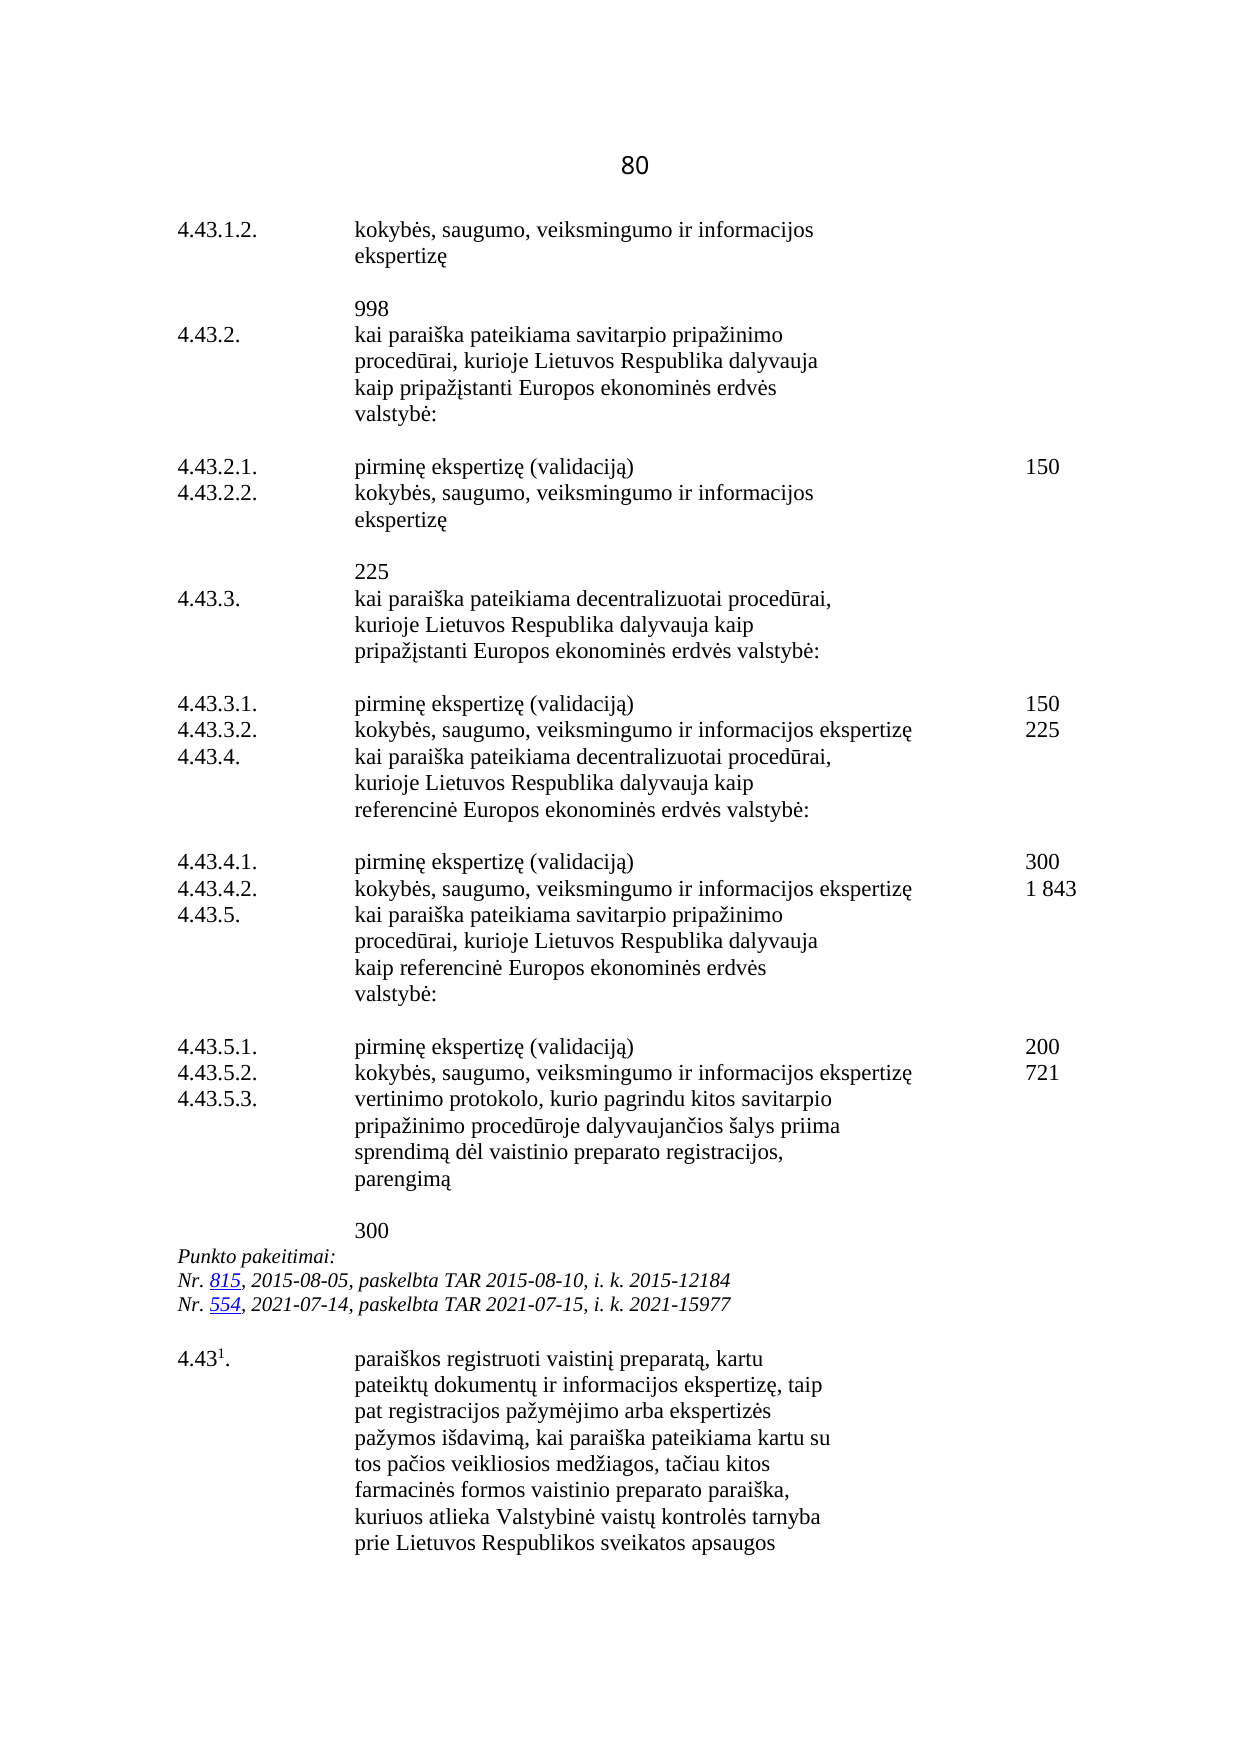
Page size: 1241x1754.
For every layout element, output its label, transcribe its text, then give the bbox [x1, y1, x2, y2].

text 4.43.2. kai paraiška pateikiama savitarpio pripažinimo procedūrai, kurioje Lietuvos Respublika dalyvauja kaip pripažįstanti Europos ekonominės erdvės valstybė: [177, 321, 842, 453]
text 4.43.4. kai paraiška pateikiama decentralizuotai procedūrai, kurioje Lietuvos Respublika dalyvauja kaip referencinė Europos ekonominės erdvės valstybė: [177, 743, 842, 848]
text Punkto pakeitimai: [177, 1244, 1093, 1268]
text Nr. 554, 2021-07-14, paskelbta TAR 2021-07-15, i. k. 2021-15977 [177, 1292, 1093, 1316]
text 4.43.5.2. kokybės, saugumo, veiksmingumo ir informacijos ekspertizę 721 [177, 1059, 1093, 1086]
text Nr. 815, 2015-08-05, paskelbta TAR 2015-08-10, i. k. 2015-12184 [177, 1268, 1093, 1292]
text 4.43.4.2. kokybės, saugumo, veiksmingumo ir informacijos ekspertizę 1 843 [177, 875, 1093, 901]
text 4.43.3.2. kokybės, saugumo, veiksmingumo ir informacijos ekspertizę 225 [177, 717, 1093, 743]
text 4.43.5.1. pirminę ekspertizę (validaciją) 200 [177, 1033, 1093, 1059]
text 4.43.5. kai paraiška pateikiama savitarpio pripažinimo procedūrai, kurioje Lietuvos Respublika dalyvauja kaip referencinė Europos ekonominės erdvės valstybė: [177, 901, 842, 1033]
text 4.43.2.1. pirminę ekspertizę (validaciją) 150 [177, 453, 1093, 479]
text 4.43.4.1. pirminę ekspertizę (validaciją) 300 [177, 848, 1093, 875]
text 4.43.5.3. vertinimo protokolo, kurio pagrindu kitos savitarpio pripažinimo procedūroje dalyvaujančios šalys priima sprendimą dėl vaistinio preparato registracijos, parengimą 300 [177, 1086, 842, 1244]
text 4.43.3.1. pirminę ekspertizę (validaciją) 150 [177, 690, 1093, 717]
text 4.43.1.2. kokybės, saugumo, veiksmingumo ir informacijos ekspertizę 998 [177, 216, 842, 321]
text 4.43.2.2. kokybės, saugumo, veiksmingumo ir informacijos ekspertizę 225 [177, 479, 842, 585]
text 4.43.3. kai paraiška pateikiama decentralizuotai procedūrai, kurioje Lietuvos Respublika dalyvauja kaip pripažįstanti Europos ekonominės erdvės valstybė: [177, 585, 842, 690]
text 4.431. paraiškos registruoti vaistinį preparatą, kartu pateiktų dokumentų ir informacijos ekspertizę, taip pat registracijos pažymėjimo arba ekspertizės pažymos išdavimą, kai paraiška pateikiama kartu su tos pačios veikliosios medžiagos, tačiau kitos farmacinės formos vaistinio preparato paraiška, kuriuos atlieka Valstybinė vaistų kontrolės tarnyba prie Lietuvos Respublikos sveikatos apsaugos [177, 1344, 842, 1555]
